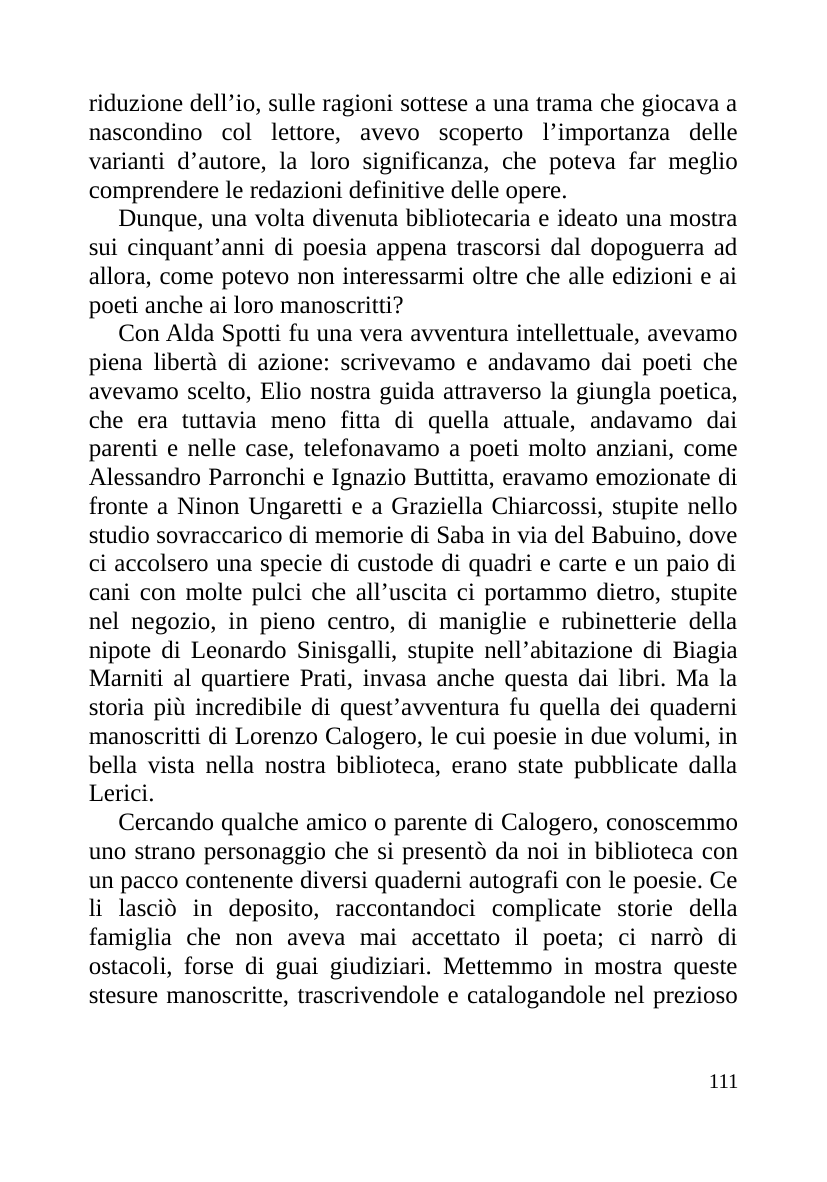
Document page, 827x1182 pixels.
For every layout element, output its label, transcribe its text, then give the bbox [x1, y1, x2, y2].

text Cercando qualche amico o parente di Calogero, conoscemmo uno strano personaggio che si presentò da noi in biblioteca con un pacco contenente diversi quaderni autografi con le poesie. Ce li lasciò in deposito, raccontandoci complicate storie della famiglia che non aveva mai accettato il poeta; ci narrò di ostacoli, forse di guai giudiziari. Mettemmo in mostra queste stesure manoscritte, trascrivendole e catalogandole nel prezioso [88, 807, 738, 1008]
text Dunque, una volta divenuta bibliotecaria e ideato una mostra sui cinquant’anni di poesia appena trascorsi dal dopoguerra ad allora, come potevo non interessarmi oltre che alle edizioni e ai poeti anche ai loro manoscritti? [88, 203, 738, 318]
text Con Alda Spotti fu una vera avventura intellettuale, avevamo piena libertà di azione: scrivevamo e andavamo dai poeti che avevamo scelto, Elio nostra guida attraverso la giungla poetica, che era tuttavia meno fitta di quella attuale, andavamo dai parenti e nelle case, telefonavamo a poeti molto anziani, come Alessandro Parronchi e Ignazio Buttitta, eravamo emozionate di fronte a Ninon Ungaretti e a Graziella Chiarcossi, stupite nello studio sovraccarico di memorie di Saba in via del Babuino, dove ci accolsero una specie di custode di quadri e carte e un paio di cani con molte pulci che all’uscita ci portammo dietro, stupite nel negozio, in pieno centro, di maniglie e rubinetterie della nipote di Leonardo Sinisgalli, stupite nell’abitazione di Biagia Marniti al quartiere Prati, invasa anche questa dai libri. Ma la storia più incredibile di quest’avventura fu quella dei quaderni manoscritti di Lorenzo Calogero, le cui poesie in due volumi, in bella vista nella nostra biblioteca, erano state pubblicate dalla Lerici. [88, 318, 738, 807]
text riduzione dell’io, sulle ragioni sottese a una trama che giocava a nascondino col lettore, avevo scoperto l’importanza delle varianti d’autore, la loro significanza, che poteva far meglio comprendere le redazioni definitive delle opere. [88, 88, 738, 203]
